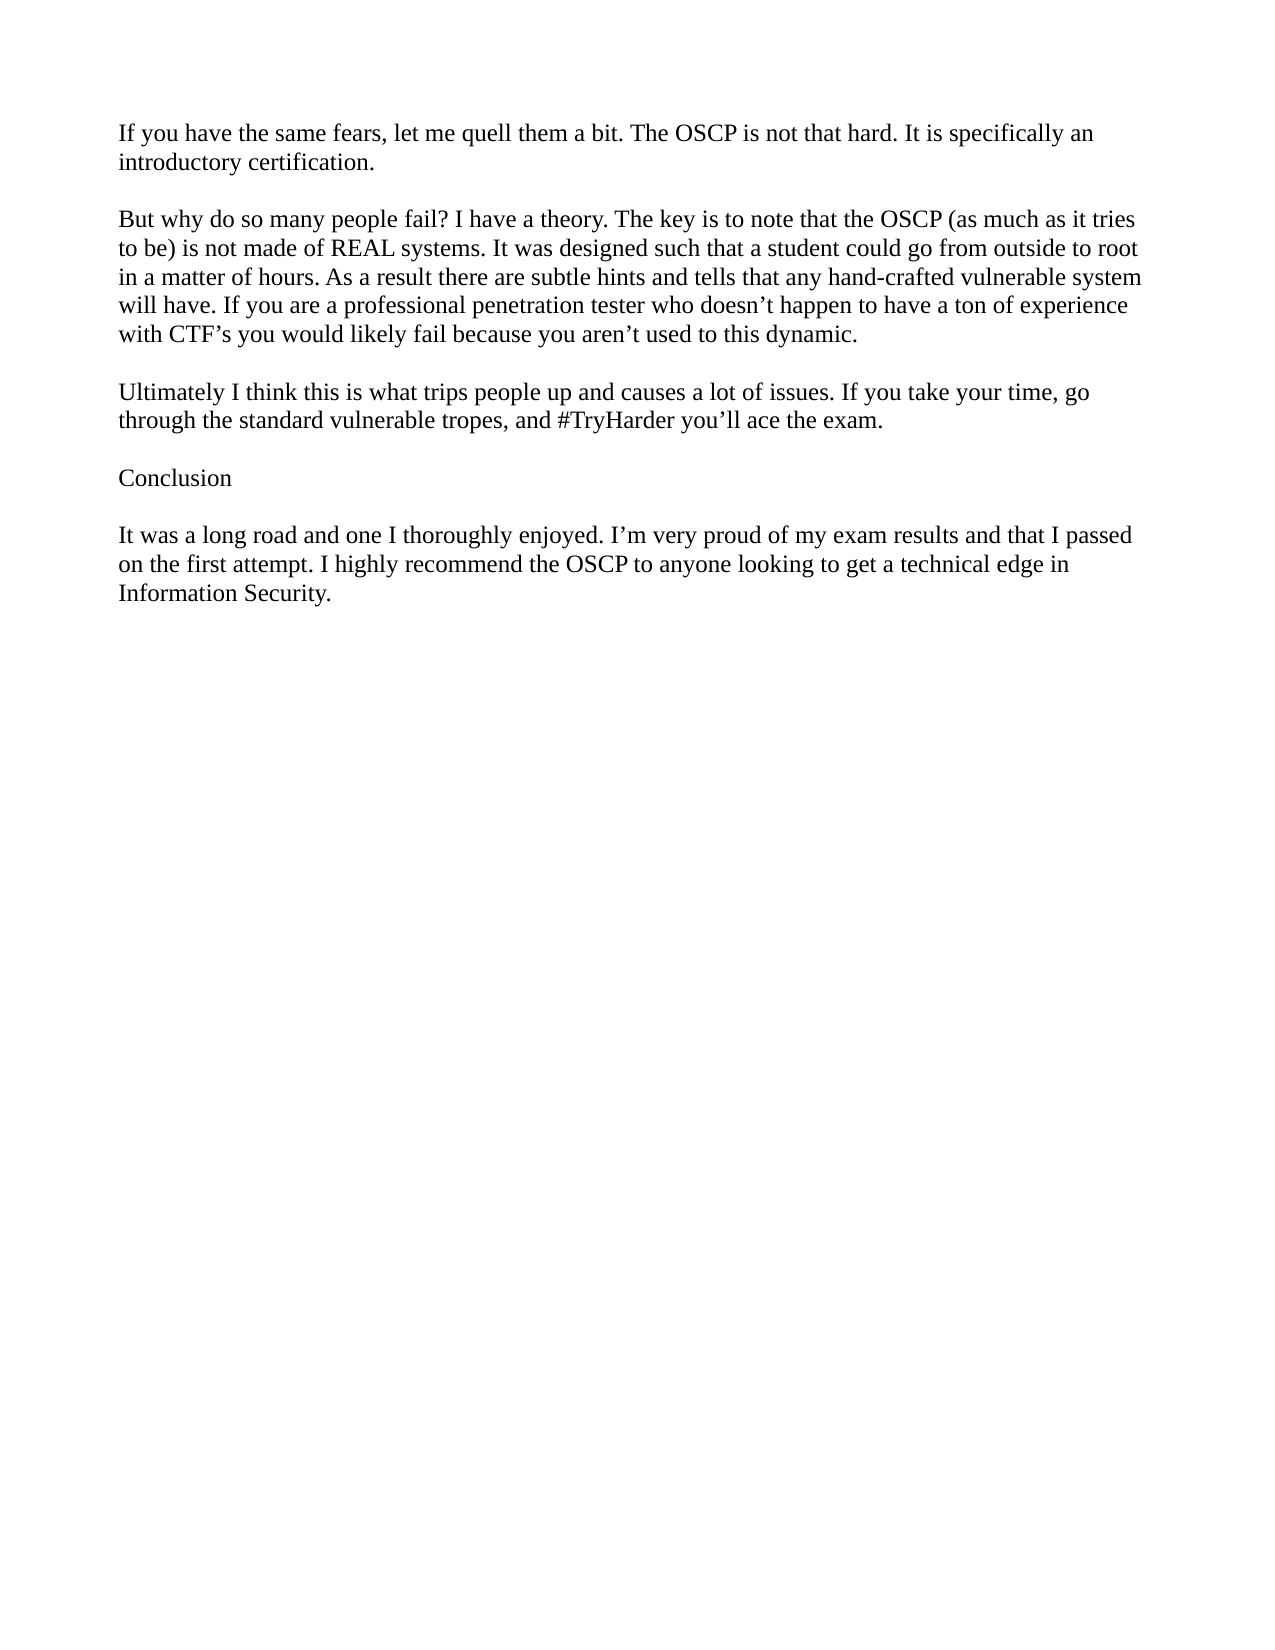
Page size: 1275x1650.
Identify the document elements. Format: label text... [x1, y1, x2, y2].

text But why do so many people fail? I have a theory. The key is to note that the OSCP (as much as it tries to be) is not made of REAL systems. It was designed such that a student could go from outside to root in a matter of hours. As a result there are subtle hints and tells that any hand-crafted vulnerable system will have. If you are a professional penetration tester who doesn’t happen to have a ton of experience with CTF’s you would likely fail because you aren’t used to this dynamic. [118, 204, 1157, 348]
text If you have the same fears, let me quell them a bit. The OSCP is not that hard. It is specifically an introductory certification. [118, 118, 1157, 176]
text Ultimately I think this is what trips people up and causes a lot of issues. If you take your time, go through the standard vulnerable tropes, and #TryHarder you’ll ace the exam. [118, 377, 1157, 434]
text Conclusion [118, 463, 1157, 492]
text It was a long road and one I thoroughly enjoyed. I’m very proud of my exam results and that I passed on the first attempt. I highly recommend the OSCP to anyone looking to get a technical edge in Information Security. [118, 521, 1157, 607]
